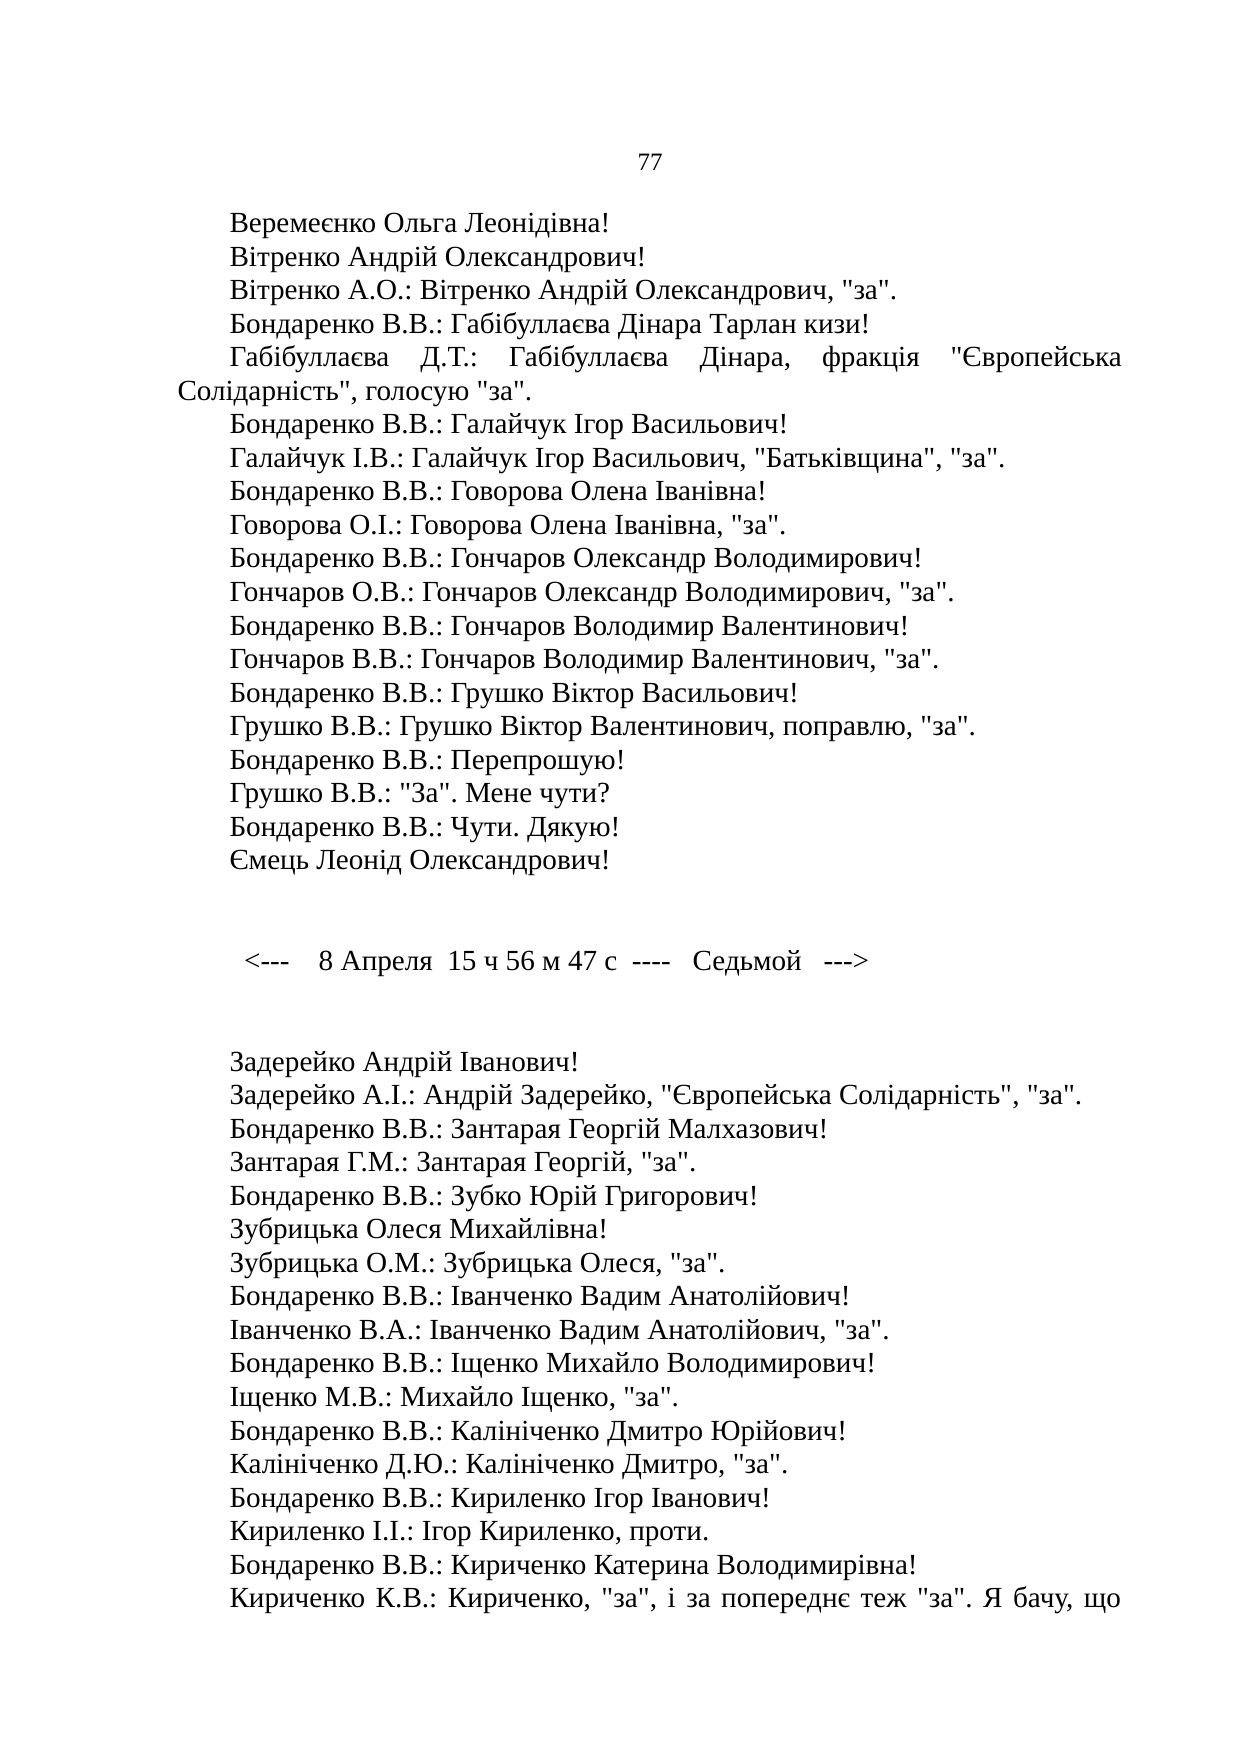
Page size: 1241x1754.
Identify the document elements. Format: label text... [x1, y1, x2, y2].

text Бондаренко В.В.: Грушко Віктор Васильович! [177, 675, 1122, 708]
text Бондаренко В.В.: Кириленко Ігор Іванович! [177, 1480, 1122, 1513]
text Ємець Леонід Олександрович! [177, 842, 1122, 876]
text Зантарая Г.М.: Зантарая Георгій, "за". [177, 1144, 1122, 1178]
text Бондаренко В.В.: Кириченко Катерина Володимирівна! [177, 1547, 1122, 1580]
text Зубрицька Олеся Михайлівна! [177, 1211, 1122, 1245]
text Бондаренко В.В.: Калініченко Дмитро Юрійович! [177, 1413, 1122, 1446]
text Бондаренко В.В.: Гончаров Олександр Володимирович! [177, 541, 1122, 574]
text Кириленко І.І.: Ігор Кириленко, проти. [177, 1513, 1122, 1547]
text Говорова О.І.: Говорова Олена Іванівна, "за". [177, 507, 1122, 541]
text Грушко В.В.: Грушко Віктор Валентинович, поправлю, "за". [177, 708, 1122, 742]
text Задерейко А.І.: Андрій Задерейко, "Європейська Солідарність", "за". [177, 1077, 1122, 1111]
text Грушко В.В.: "За". Мене чути? [177, 775, 1122, 809]
text Задерейко Андрій Іванович! [177, 1044, 1122, 1077]
text Галайчук І.В.: Галайчук Ігор Васильович, "Батьківщина", "за". [177, 440, 1122, 473]
text Бондаренко В.В.: Зантарая Георгій Малхазович! [177, 1111, 1122, 1144]
text Вітренко А.О.: Вітренко Андрій Олександрович, "за". [177, 272, 1122, 306]
text Бондаренко В.В.: Гончаров Володимир Валентинович! [177, 608, 1122, 641]
text Гончаров О.В.: Гончаров Олександр Володимирович, "за". [177, 574, 1122, 608]
text Габібуллаєва Д.Т.: Габібуллаєва Дінара, фракція "Європейська Солідарність", голосую "за". [177, 339, 1122, 406]
text Бондаренко В.В.: Говорова Олена Іванівна! [177, 473, 1122, 507]
text Калініченко Д.Ю.: Калініченко Дмитро, "за". [177, 1446, 1122, 1480]
text Бондаренко В.В.: Галайчук Ігор Васильович! [177, 406, 1122, 440]
text Бондаренко В.В.: Іванченко Вадим Анатолійович! [177, 1278, 1122, 1312]
text <--- 8 Апреля 15 ч 56 м 47 с ---- Седьмой ---> [177, 943, 1122, 977]
text Гончаров В.В.: Гончаров Володимир Валентинович, "за". [177, 641, 1122, 675]
text Вітренко Андрій Олександрович! [177, 239, 1122, 272]
text Іванченко В.А.: Іванченко Вадим Анатолійович, "за". [177, 1312, 1122, 1346]
text Бондаренко В.В.: Іщенко Михайло Володимирович! [177, 1346, 1122, 1379]
text Бондаренко В.В.: Габібуллаєва Дінара Тарлан кизи! [177, 306, 1122, 339]
text Зубрицька О.М.: Зубрицька Олеся, "за". [177, 1245, 1122, 1278]
text Бондаренко В.В.: Перепрошую! [177, 742, 1122, 775]
text Бондаренко В.В.: Зубко Юрій Григорович! [177, 1178, 1122, 1211]
text Іщенко М.В.: Михайло Іщенко, "за". [177, 1379, 1122, 1413]
text Бондаренко В.В.: Чути. Дякую! [177, 809, 1122, 842]
text Кириченко К.В.: Кириченко, "за", і за попереднє теж "за". Я бачу, що [177, 1580, 1122, 1614]
text Веремеєнко Ольга Леонідівна! [177, 205, 1122, 239]
